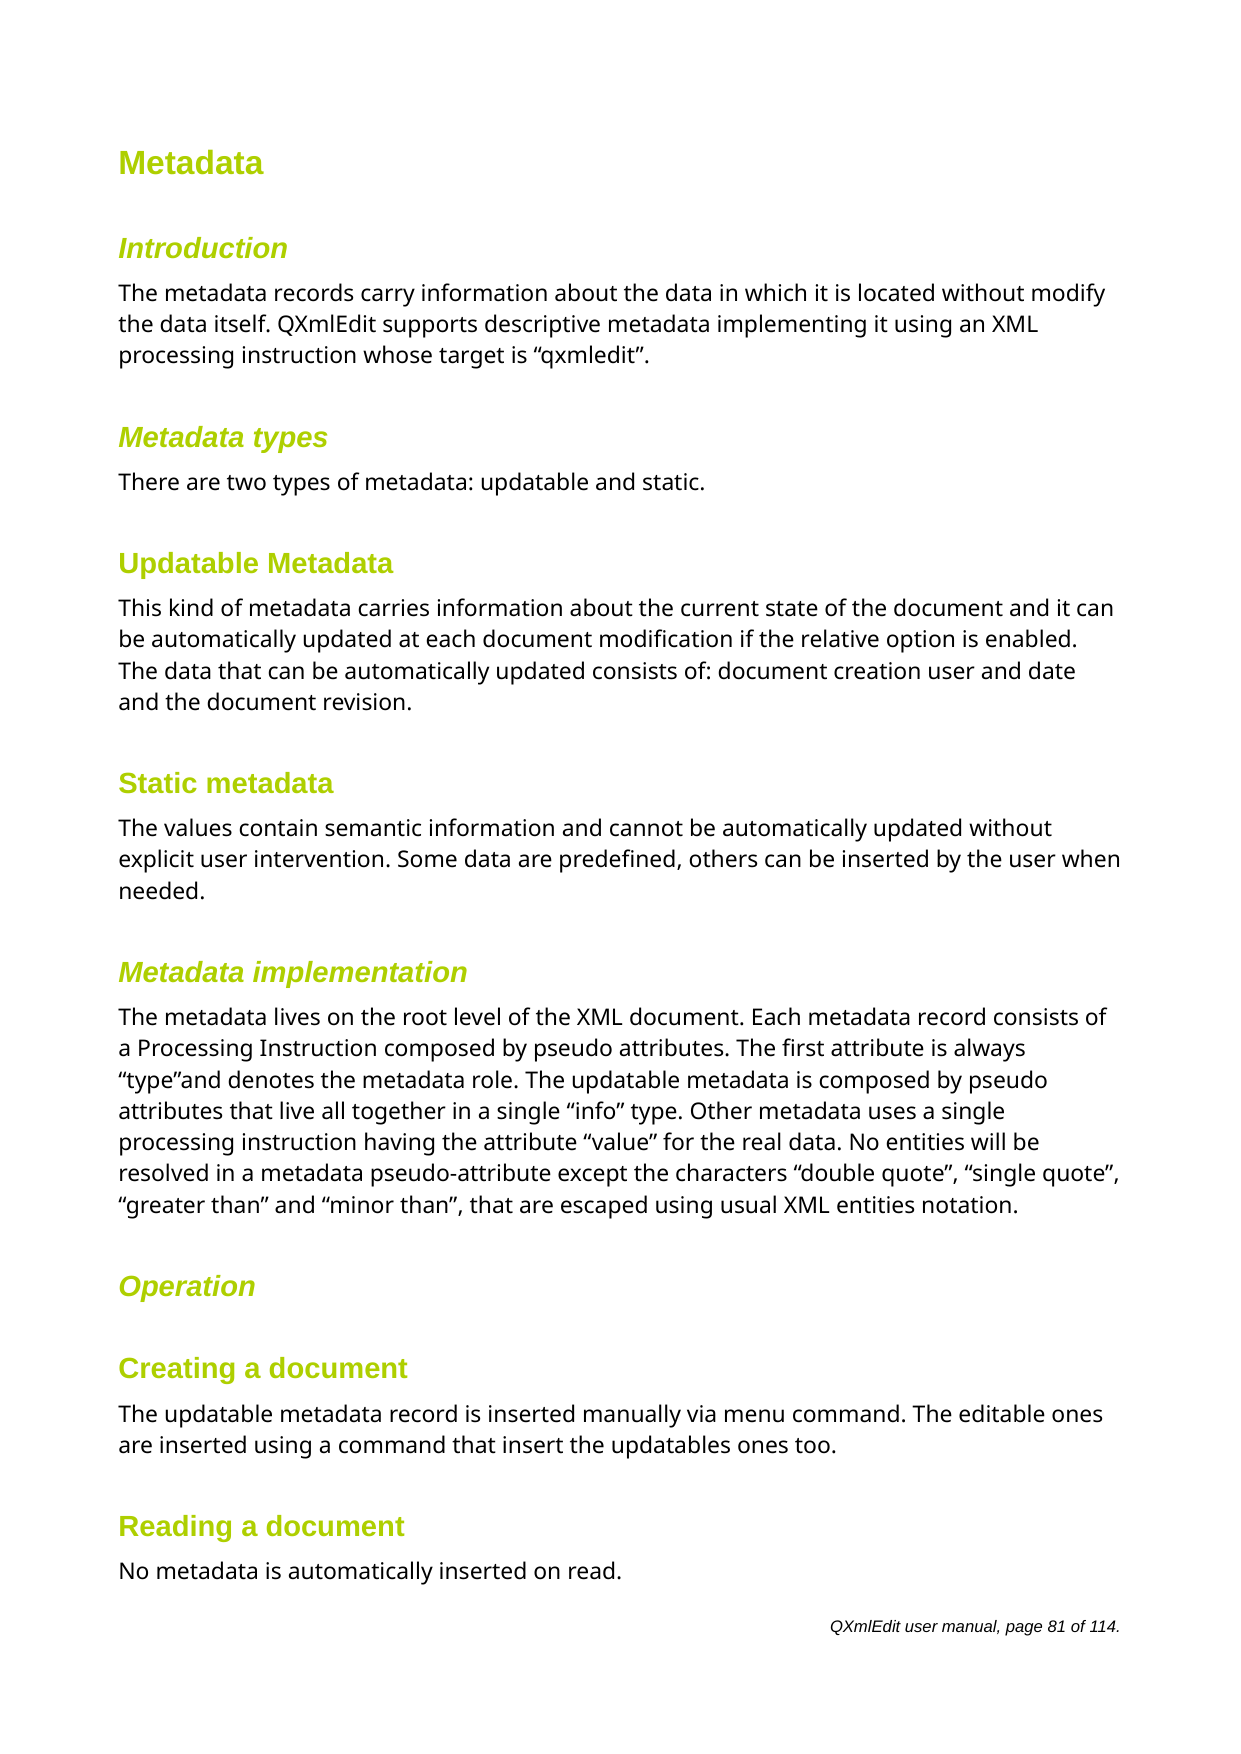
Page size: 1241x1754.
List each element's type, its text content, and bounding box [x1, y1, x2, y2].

subtitle Introduction [118, 231, 1122, 264]
text The values contain semantic information and cannot be automatically updated without explicit user intervention. Some data are predefined, others can be inserted by the user when needed. [118, 812, 1122, 906]
text There are two types of metadata: updatable and static. [118, 466, 1122, 497]
text No metadata is automatically inserted on read. [118, 1555, 1122, 1586]
text The metadata records carry information about the data in which it is located without modify the data itself. QXmlEdit supports descriptive metadata implementing it using an XML processing instruction whose target is “qxmledit”. [118, 277, 1122, 371]
subtitle Reading a document [118, 1509, 1122, 1543]
text The metadata lives on the root level of the XML document. Each metadata record consists of a Processing Instruction composed by pseudo attributes. The first attribute is always “type”and denotes the metadata role. The updatable metadata is composed by pseudo attributes that live all together in a single “info” type. Other metadata uses a single processing instruction having the attribute “value” for the real data. No entities will be resolved in a metadata pseudo-attribute except the characters “double quote”, “single quote”, “greater than” and “minor than”, that are escaped using usual XML entities notation. [118, 1001, 1122, 1220]
subtitle Metadata [118, 143, 1122, 182]
subtitle Updatable Metadata [118, 546, 1122, 580]
text This kind of metadata carries information about the current state of the document and it can be automatically updated at each document modification if the relative option is enabled. The data that can be automatically updated consists of: document creation user and date and the document revision. [118, 592, 1122, 717]
subtitle Static metadata [118, 766, 1122, 800]
subtitle Metadata types [118, 420, 1122, 453]
subtitle Creating a document [118, 1352, 1122, 1385]
subtitle Metadata implementation [118, 955, 1122, 989]
subtitle Operation [118, 1269, 1122, 1302]
text The updatable metadata record is inserted manually via menu command. The editable ones are inserted using a command that insert the updatables ones too. [118, 1397, 1122, 1460]
